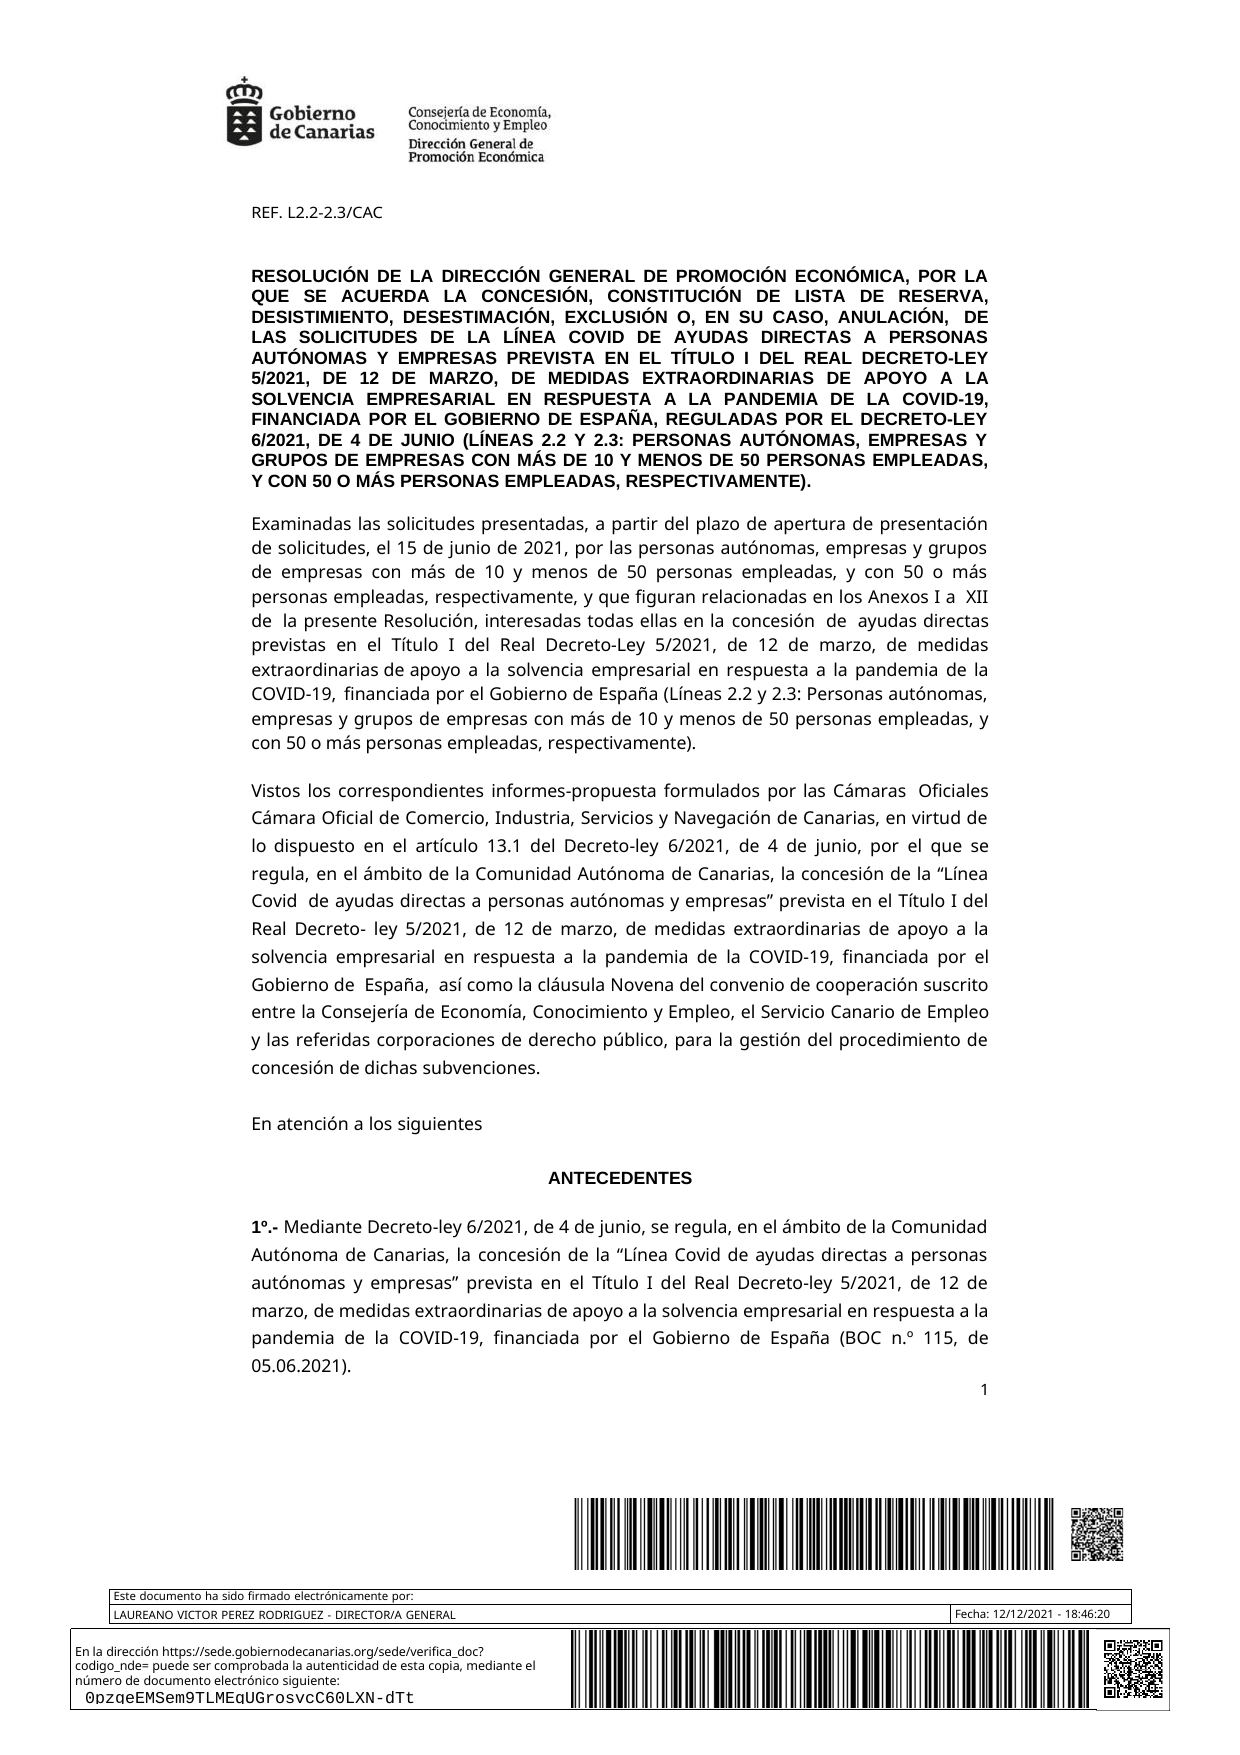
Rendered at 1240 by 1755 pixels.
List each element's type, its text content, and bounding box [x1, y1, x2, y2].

text Vistos los correspondientes informes-propuesta formulados por las Cámaras Oficiales Cámara Oficial de Comercio, Industria, Servicios y Navegación de Canarias, en virtud de lo dispuesto en el artículo 13.1 del Decreto-ley 6/2021, de 4 de junio, por el que se regula, en el ámbito de la Comunidad Autónoma de Canarias, la concesión de la “Línea Covid de ayudas directas a personas autónomas y empresas” prevista en el Título I del Real Decreto- ley 5/2021, de 12 de marzo, de medidas extraordinarias de apoyo a la solvencia empresarial en respuesta a la pandemia de la COVID-19, financiada por el Gobierno de España, así como la cláusula Novena del convenio de cooperación suscrito entre la Consejería de Economía, Conocimiento y Empleo, el Servicio Canario de Empleo y las referidas corporaciones de derecho público, para la gestión del procedimiento de concesión de dichas subvenciones. [251, 778, 989, 1079]
text 1 [98, 1381, 989, 1399]
text Examinadas las solicitudes presentadas, a partir del plazo de apertura de presentación de solicitudes, el 15 de junio de 2021, por las personas autónomas, empresas y grupos de empresas con más de 10 y menos de 50 personas empleadas, y con 50 o más personas empleadas, respectivamente, y que figuran relacionadas en los Anexos I a XII de la presente Resolución, interesadas todas ellas en la concesión de ayudas directas previstas en el Título I del Real Decreto-Ley 5/2021, de 12 de marzo, de medidas extraordinarias de apoyo a la solvencia empresarial en respuesta a la pandemia de la COVID-19, financiada por el Gobierno de España (Líneas 2.2 y 2.3: Personas autónomas, empresas y grupos de empresas con más de 10 y menos de 50 personas empleadas, y con 50 o más personas empleadas, respectivamente). [251, 511, 989, 754]
table_header Este documento ha sido firmado electrónicamente por: [110, 1590, 951, 1604]
text RESOLUCIÓN DE LA DIRECCIÓN GENERAL DE PROMOCIÓN ECONÓMICA, POR LA QUE SE ACUERDA LA CONCESIÓN, CONSTITUCIÓN DE LISTA DE RESERVA, DESISTIMIENTO, DESESTIMACIÓN, EXCLUSIÓN O, EN SU CASO, ANULACIÓN, DE LAS SOLICITUDES DE LA LÍNEA COVID DE AYUDAS DIRECTAS A PERSONAS AUTÓNOMAS Y EMPRESAS PREVISTA EN EL TÍTULO I DEL REAL DECRETO-LEY 5/2021, DE 12 DE MARZO, DE MEDIDAS EXTRAORDINARIAS DE APOYO A LA SOLVENCIA EMPRESARIAL EN RESPUESTA A LA PANDEMIA DE LA COVID-19, FINANCIADA POR EL GOBIERNO DE ESPAÑA, REGULADAS POR EL DECRETO-LEY 6/2021, DE 4 DE JUNIO (LÍNEAS 2.2 Y 2.3: PERSONAS AUTÓNOMAS, EMPRESAS Y GRUPOS DE EMPRESAS CON MÁS DE 10 Y MENOS DE 50 PERSONAS EMPLEADAS, Y CON 50 O MÁS PERSONAS EMPLEADAS, RESPECTIVAMENTE). [251, 266, 988, 491]
text En atención a los siguientes [251, 1112, 1144, 1136]
text ANTECEDENTES [378, 1168, 863, 1188]
text REF. L2.2-2.3/CAC [251, 202, 1144, 223]
table_header [951, 1590, 1131, 1604]
table_cell LAUREANO VICTOR PEREZ RODRIGUEZ - DIRECTOR/A GENERAL [110, 1605, 950, 1623]
text 1º.- Mediante Decreto-ley 6/2021, de 4 de junio, se regula, en el ámbito de la Comunidad Autónoma de Canarias, la concesión de la “Línea Covid de ayudas directas a personas autónomas y empresas” prevista en el Título I del Real Decreto-ley 5/2021, de 12 de marzo, de medidas extraordinarias de apoyo a la solvencia empresarial en respuesta a la pandemia de la COVID-19, financiada por el Gobierno de España (BOC n.º 115, de 05.06.2021). [251, 1215, 989, 1378]
table_cell Fecha: 12/12/2021 - 18:46:20 [951, 1605, 1131, 1623]
